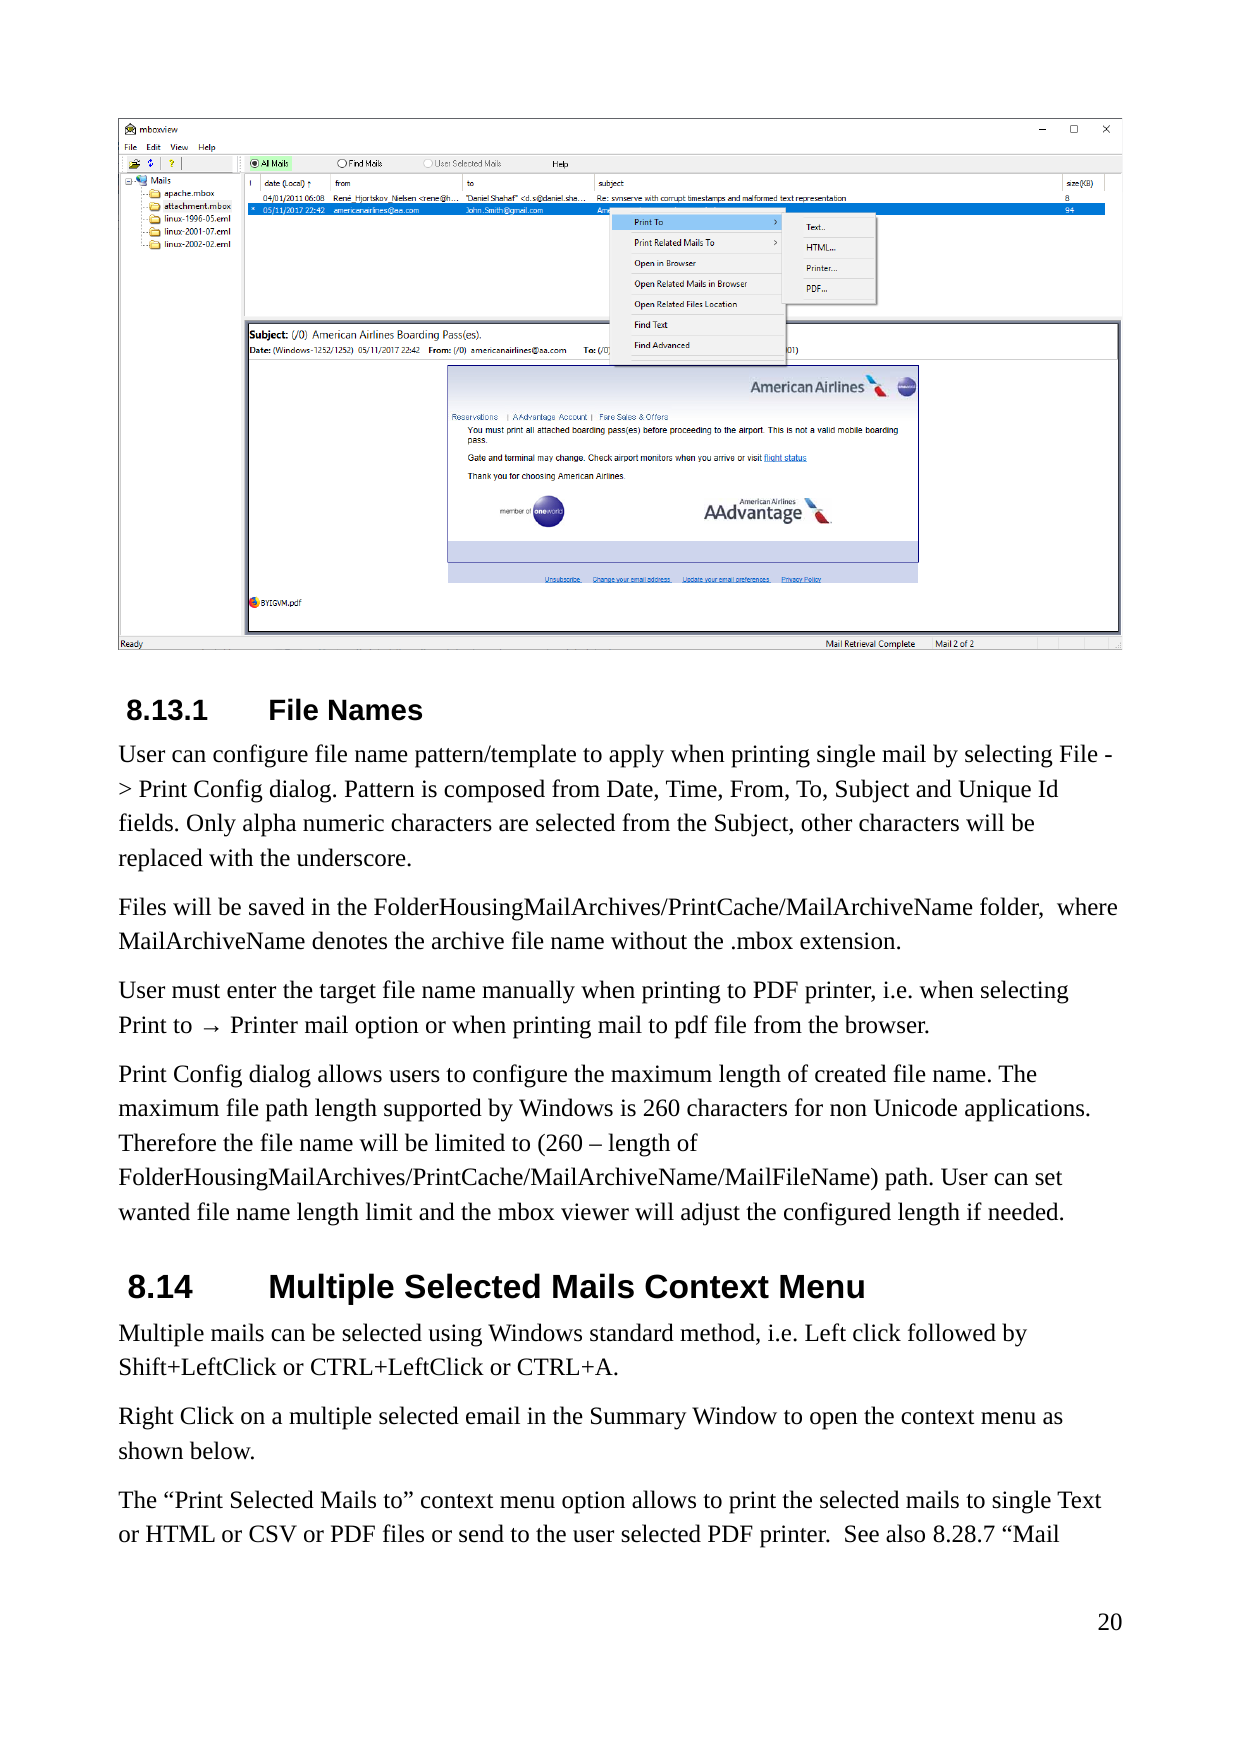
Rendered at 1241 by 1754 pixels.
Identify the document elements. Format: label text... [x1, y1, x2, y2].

subtitle File Names [118, 693, 1122, 727]
text Files will be saved in the FolderHousingMailArchives/PrintCache/MailArchiveName folder, where MailArchiveName denotes the archive file name without the .mbox extension. [118, 892, 1122, 955]
text User can configure file name pattern/template to apply when printing single mail by selecting File -> Print Config dialog. Pattern is composed from Date, Time, From, To, Subject and Unique Id fields. Only alpha numeric characters are selected from the Subject, other characters will be replaced with the underscore. [118, 739, 1122, 871]
text Print Config dialog allows users to configure the maximum length of created file name. The maximum file path length supported by Windows is 260 characters for non Unicode applications. Therefore the file name will be limited to (260 – length of FolderHousingMailArchives/PrintCache/MailArchiveName/MailFileName) path. User can set wanted file name length limit and the mbox viewer will adjust the configured length if needed. [118, 1059, 1122, 1225]
text Multiple mails can be selected using Windows standard method, i.e. Left click followed by Shift+LeftClick or CTRL+LeftClick or CTRL+A. [118, 1318, 1122, 1381]
subtitle Multiple Selected Mails Context Menu [118, 1267, 1122, 1305]
text The “Print Selected Mails to” context menu option allows to print the selected mails to single Text or HTML or CSV or PDF files or send to the user selected PDF printer. See also 8.28.7 “Mail [118, 1485, 1122, 1548]
text User must enter the target file name manually when printing to PDF printer, i.e. when selecting Print to → Printer mail option or when printing mail to pdf file from the browser. [118, 975, 1122, 1038]
picture [118, 118, 1123, 650]
text Right Click on a multiple selected email in the Summary Window to open the context menu as shown below. [118, 1401, 1122, 1464]
